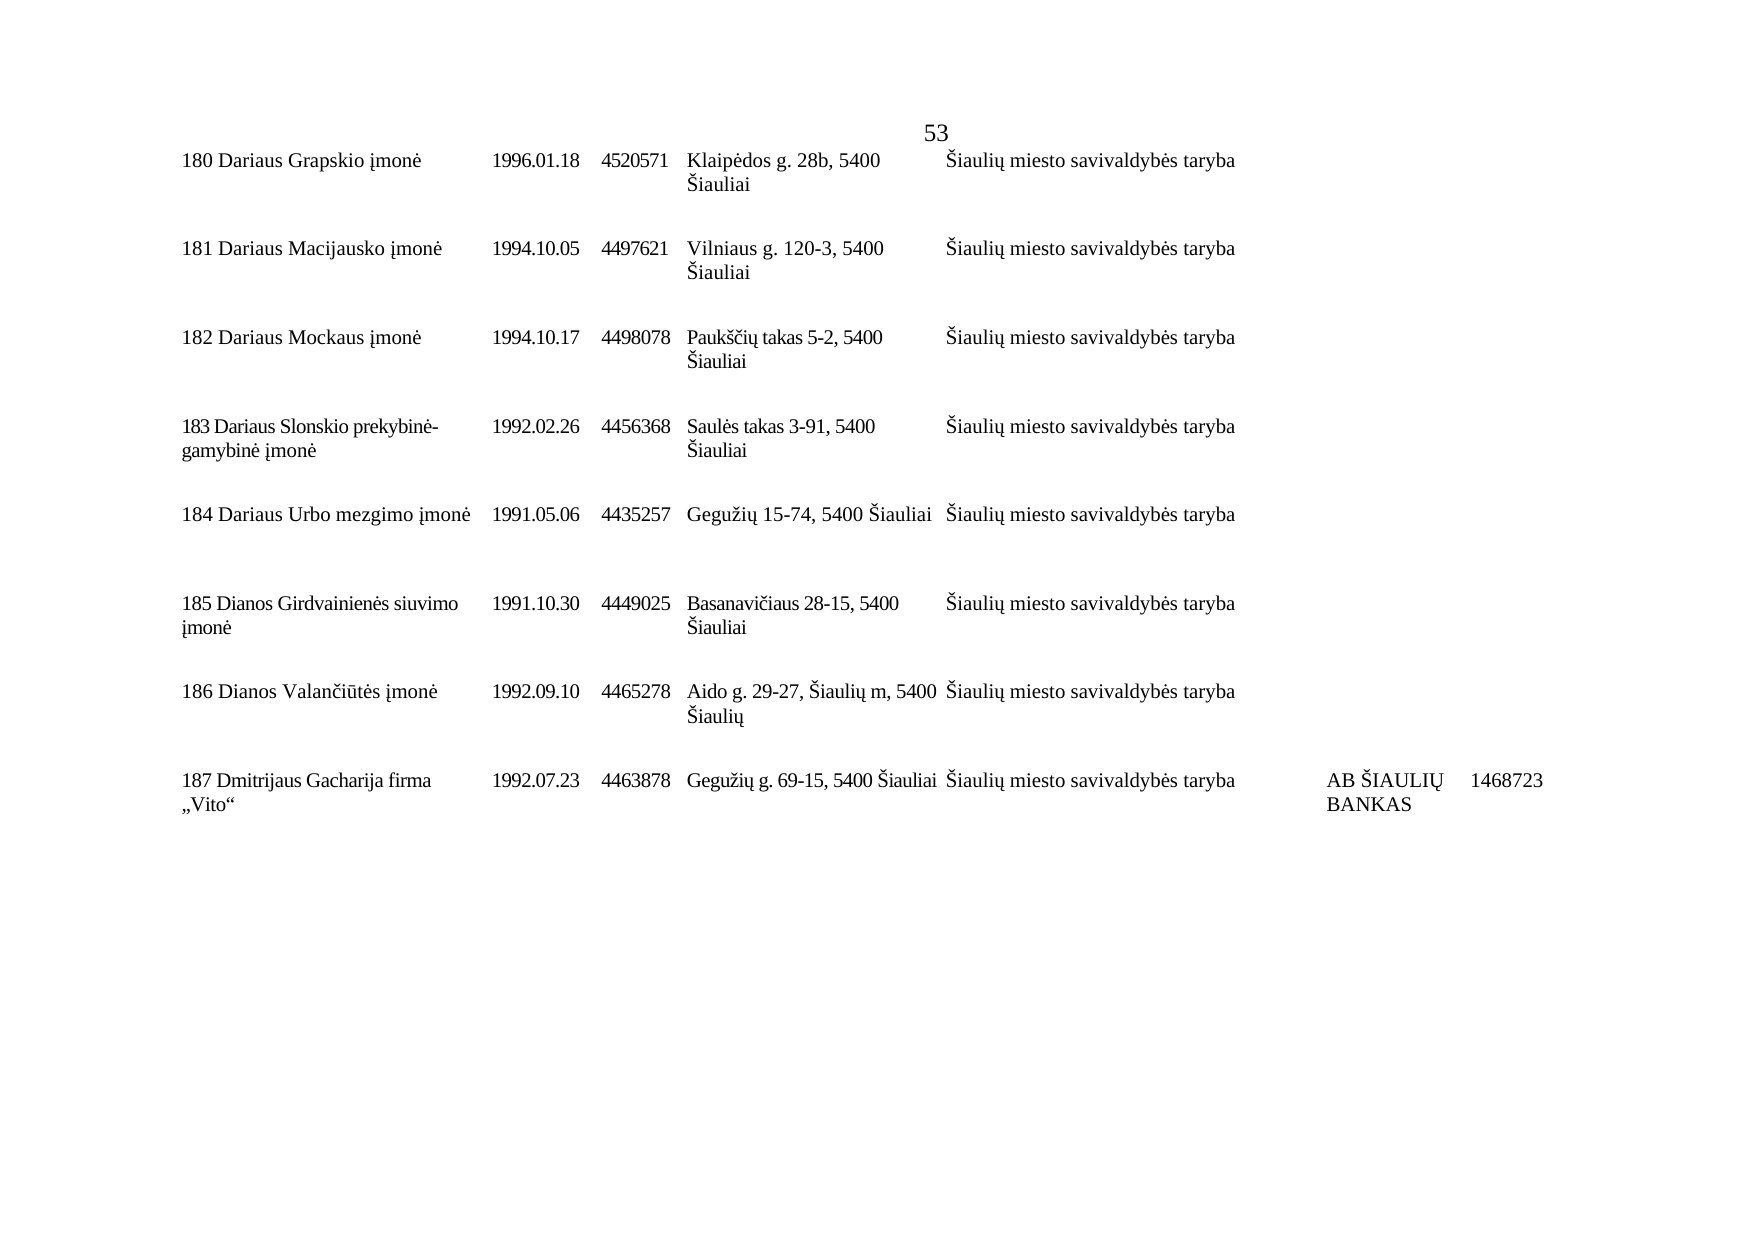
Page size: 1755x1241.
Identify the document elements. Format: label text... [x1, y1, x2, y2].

table_cell [1466, 591, 1595, 679]
table_cell [1322, 236, 1466, 325]
table_cell Gegužių g. 69-15, 5400 Šiauliai [683, 768, 941, 857]
table_cell [1466, 236, 1595, 325]
table_cell Paukščių takas 5-2, 5400 Šiauliai [683, 325, 941, 413]
table_cell 183 Dariaus Slonskio prekybinė-gamybinė įmonė [177, 414, 487, 502]
table_cell [1322, 680, 1466, 768]
table_cell [1466, 325, 1595, 413]
table_cell 184 Dariaus Urbo mezgimo įmonė [177, 502, 487, 591]
table_cell 4463878 [597, 768, 682, 857]
table_cell AB ŠIAULIŲ BANKAS [1322, 768, 1466, 857]
table_cell 1994.10.17 [488, 325, 597, 413]
table_cell Šiaulių miesto savivaldybės taryba [941, 414, 1322, 502]
table_cell 1992.02.26 [488, 414, 597, 502]
table_cell 180 Dariaus Grapskio įmonė [177, 148, 487, 236]
table_cell [1466, 414, 1595, 502]
table_cell [1466, 680, 1595, 768]
table_cell Šiaulių miesto savivaldybės taryba [941, 502, 1322, 591]
table_cell Klaipėdos g. 28b, 5400 Šiauliai [683, 148, 941, 236]
table_cell Saulės takas 3-91, 5400 Šiauliai [683, 414, 941, 502]
table_cell [1322, 502, 1466, 591]
table_cell [1322, 148, 1466, 236]
table_cell 1992.07.23 [488, 768, 597, 857]
table_cell 186 Dianos Valančiūtės įmonė [177, 680, 487, 768]
table_cell 4435257 [597, 502, 682, 591]
table_cell 1468723 [1466, 768, 1595, 857]
table_cell 4465278 [597, 680, 682, 768]
table_cell 1991.10.30 [488, 591, 597, 679]
table_cell Aido g. 29-27, Šiaulių m, 5400 Šiaulių [683, 680, 941, 768]
table_cell Šiaulių miesto savivaldybės taryba [941, 768, 1322, 857]
table_cell 185 Dianos Girdvainienės siuvimo įmonė [177, 591, 487, 679]
table_cell 4449025 [597, 591, 682, 679]
table_cell 4498078 [597, 325, 682, 413]
table_cell Šiaulių miesto savivaldybės taryba [941, 236, 1322, 325]
table_cell [1466, 502, 1595, 591]
table_cell 1994.10.05 [488, 236, 597, 325]
table_cell 1991.05.06 [488, 502, 597, 591]
table_cell 187 Dmitrijaus Gacharija firma „Vito“ [177, 768, 487, 857]
table_cell Šiaulių miesto savivaldybės taryba [941, 680, 1322, 768]
table_cell 182 Dariaus Mockaus įmonė [177, 325, 487, 413]
table_cell Basanavičiaus 28-15, 5400 Šiauliai [683, 591, 941, 679]
table_cell 1992.09.10 [488, 680, 597, 768]
table_cell [1322, 414, 1466, 502]
table_cell 181 Dariaus Macijausko įmonė [177, 236, 487, 325]
table_cell [1322, 591, 1466, 679]
table_cell Šiaulių miesto savivaldybės taryba [941, 148, 1322, 236]
table_cell Šiaulių miesto savivaldybės taryba [941, 591, 1322, 679]
table_cell [1322, 325, 1466, 413]
table_cell Gegužių 15-74, 5400 Šiauliai [683, 502, 941, 591]
table_cell 1996.01.18 [488, 148, 597, 236]
table_cell 4456368 [597, 414, 682, 502]
table_cell [1466, 148, 1595, 236]
table_cell Šiaulių miesto savivaldybės taryba [941, 325, 1322, 413]
table_cell Vilniaus g. 120-3, 5400 Šiauliai [683, 236, 941, 325]
table_cell 4520571 [597, 148, 682, 236]
table_cell 4497621 [597, 236, 682, 325]
